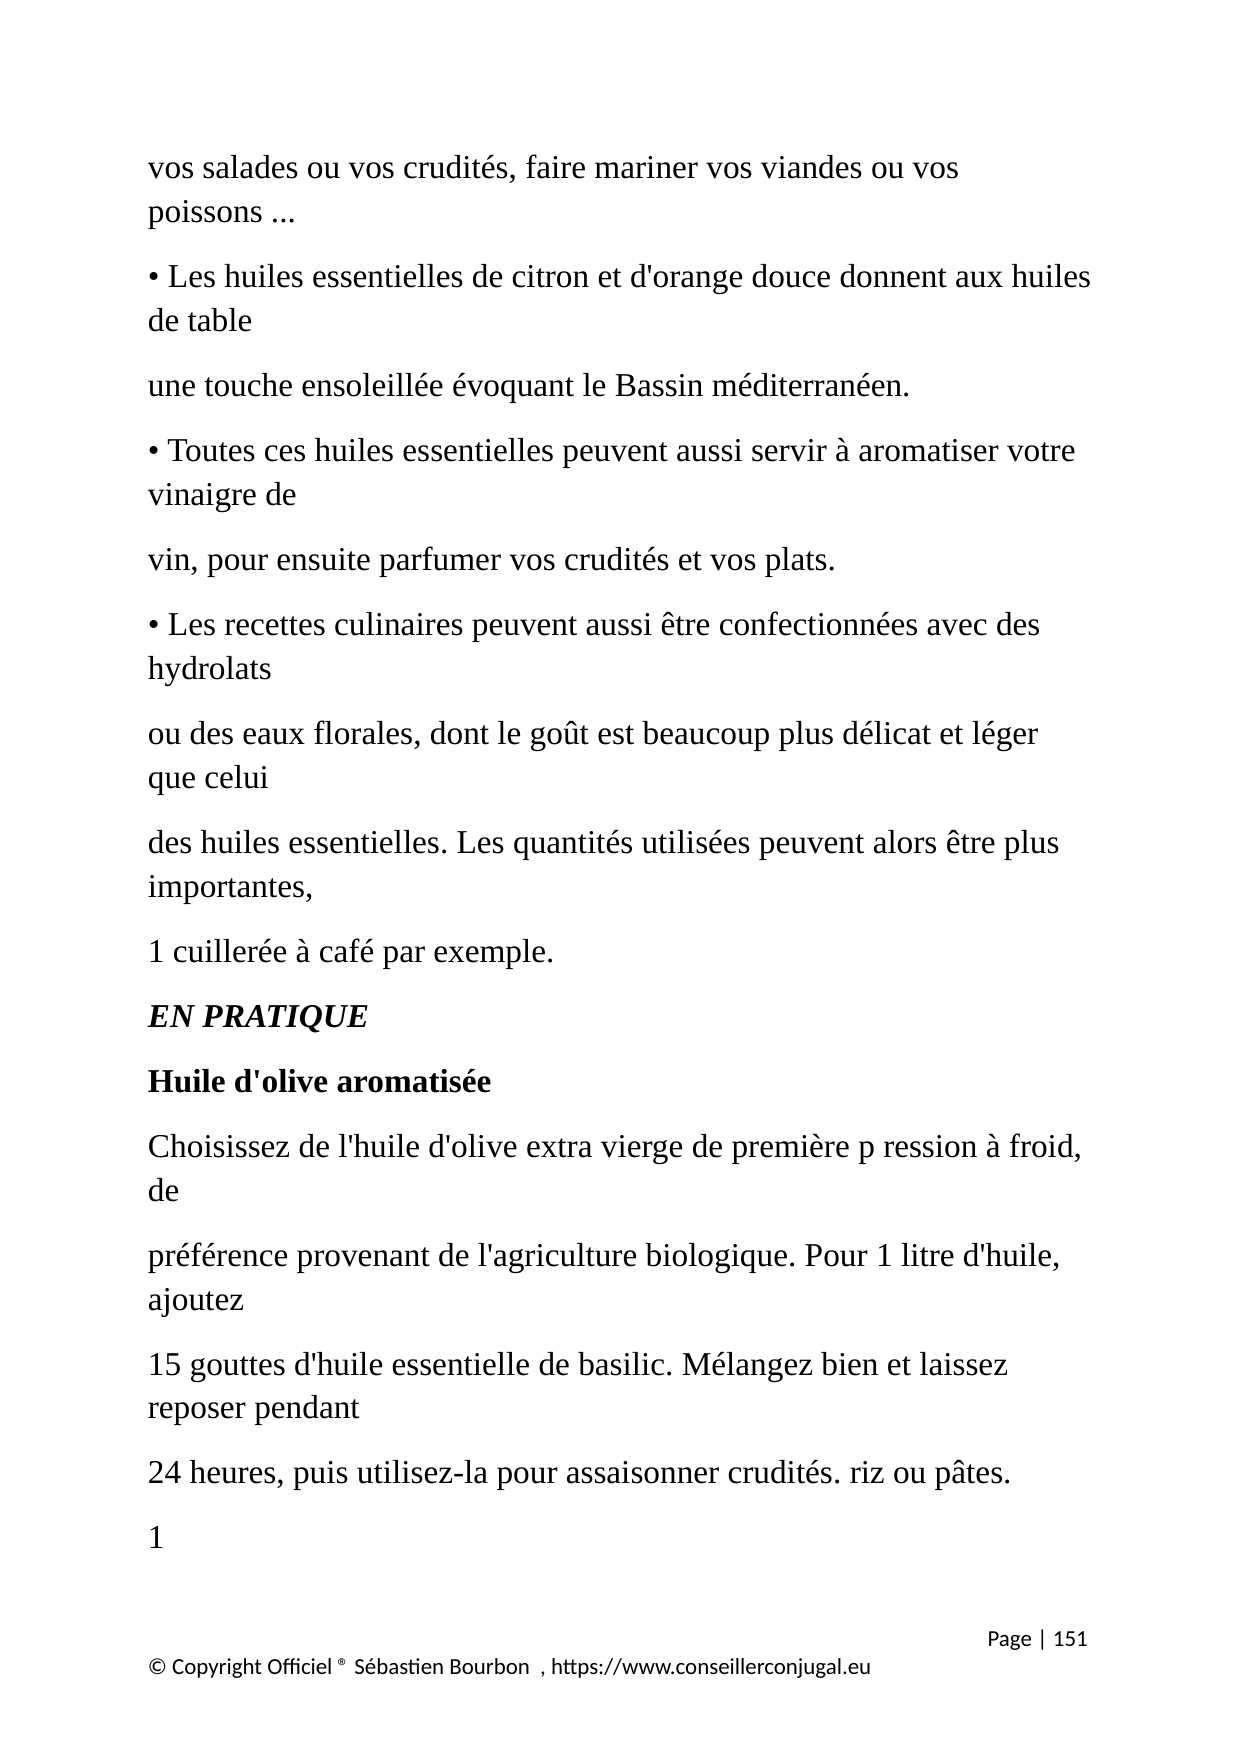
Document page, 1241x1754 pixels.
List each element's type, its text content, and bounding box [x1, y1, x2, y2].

text ou des eaux florales, dont le goût est beaucoup plus délicat et léger que celui [148, 713, 1093, 796]
text préférence provenant de l'agriculture biologique. Pour 1 litre d'huile, ajoutez [148, 1235, 1093, 1317]
text • Les recettes culinaires peuvent aussi être confectionnées avec des hydrolats [148, 604, 1093, 687]
text EN PRATIQUE [148, 996, 1093, 1034]
text vos salades ou vos crudités, faire mariner vos viandes ou vos poissons ... [148, 148, 1093, 230]
text 15 gouttes d'huile essentielle de basilic. Mélangez bien et laissez reposer pendant [148, 1344, 1093, 1426]
text vin, pour ensuite parfumer vos crudités et vos plats. [148, 539, 1093, 578]
text 24 heures, puis utilisez-la pour assaisonner crudités. riz ou pâtes. [148, 1453, 1093, 1491]
text Choisissez de l'huile d'olive extra vierge de première p ression à froid, de [148, 1126, 1093, 1208]
text • Toutes ces huiles essentielles peuvent aussi servir à aromatiser votre vinaigre de [148, 430, 1093, 513]
text des huiles essentielles. Les quantités utilisées peuvent alors être plus importantes, [148, 822, 1093, 904]
text 1 cuillerée à café par exemple. [148, 931, 1093, 969]
text Huile d'olive aromatisée [148, 1061, 1093, 1099]
text • Les huiles essentielles de citron et d'orange douce donnent aux huiles de table [148, 257, 1093, 339]
text 1 [148, 1518, 1093, 1556]
text une touche ensoleillée évoquant le Bassin méditerranéen. [148, 366, 1093, 404]
